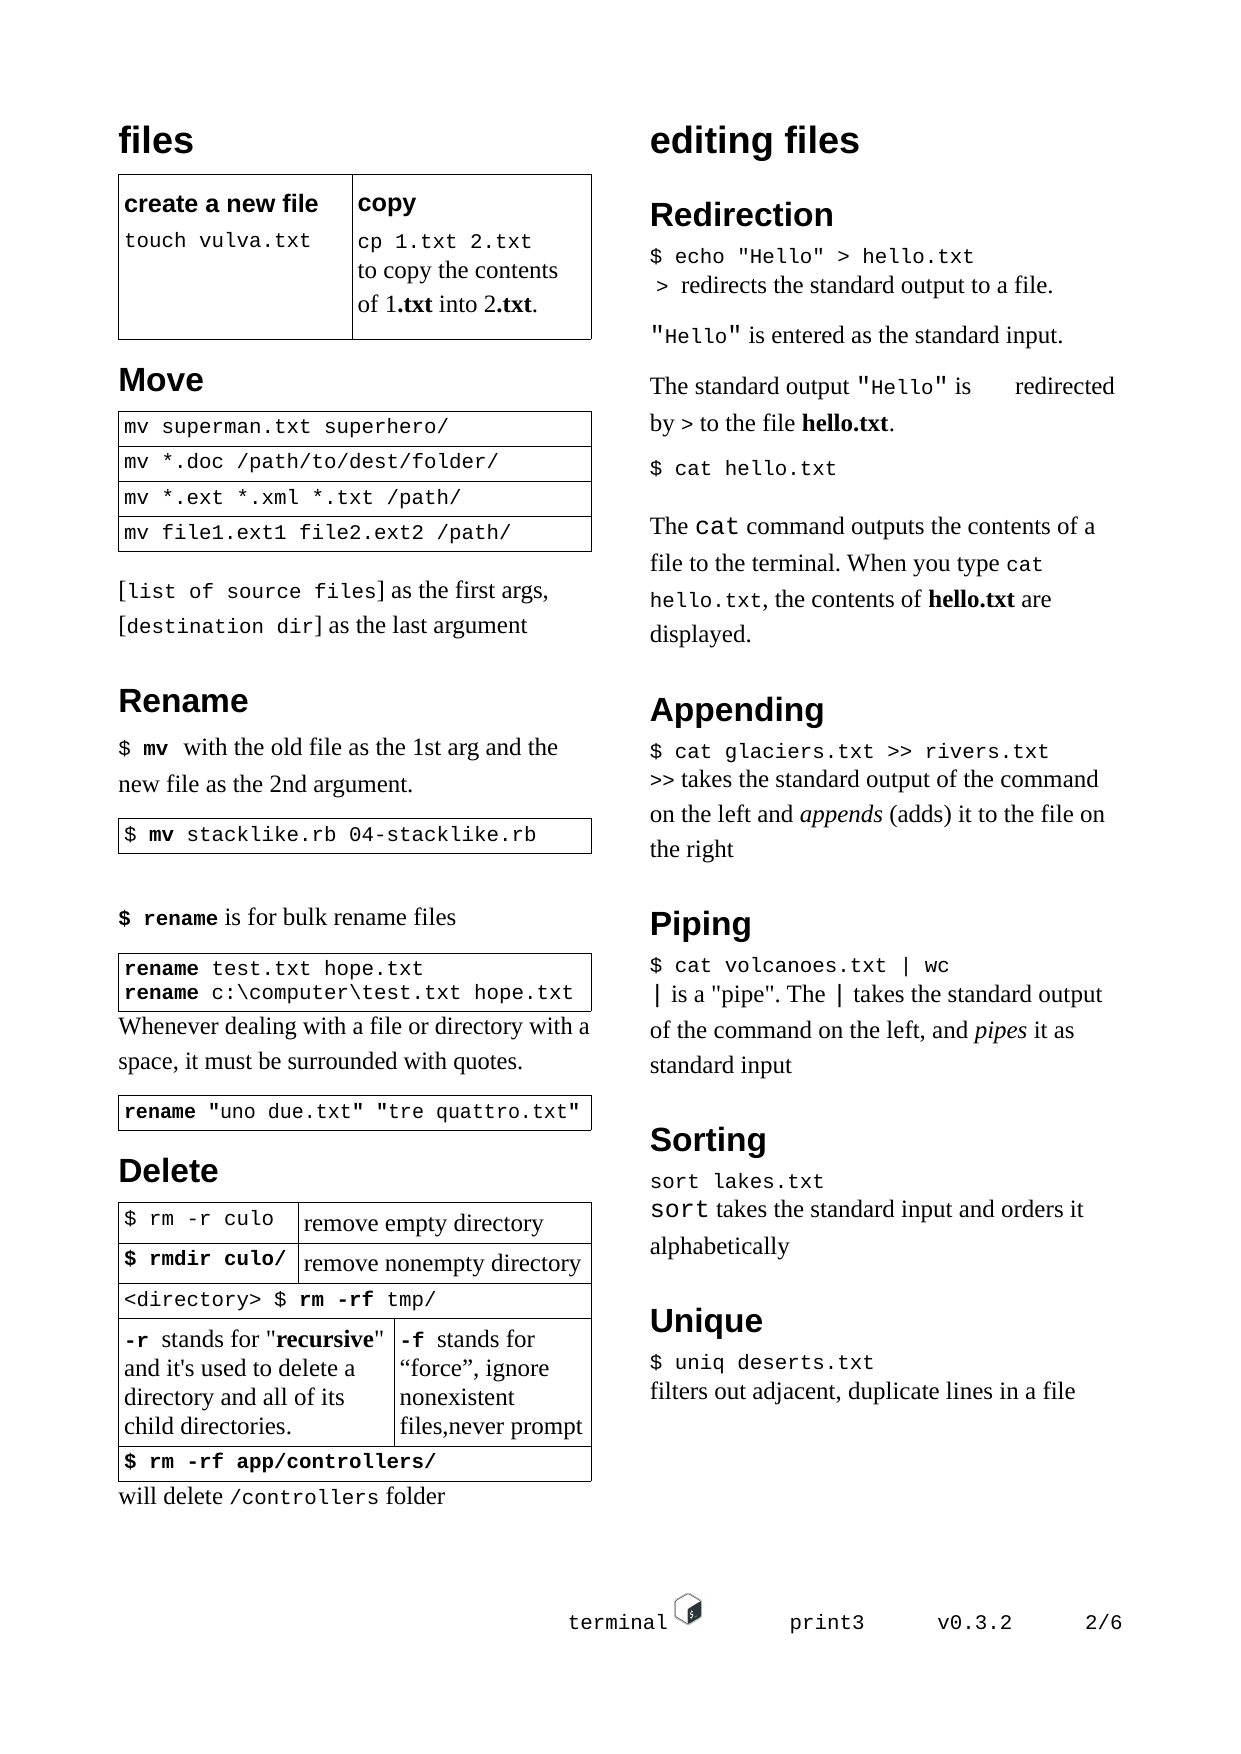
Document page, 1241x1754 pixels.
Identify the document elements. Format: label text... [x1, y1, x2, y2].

subtitle Redirection [649, 195, 1122, 234]
subtitle Piping [649, 904, 1122, 943]
text The standard output "Hello" is redirected by > to the file hello.txt. [649, 371, 1122, 438]
table_header -f stands for “force”, ignore nonexistent files,never prompt [395, 1319, 591, 1446]
table_cell $ rmdir culo/ [119, 1244, 298, 1283]
text sort lakes.txt [649, 1171, 1122, 1194]
subtitle Move [118, 359, 591, 398]
table_header copy cp 1.txt 2.txt to copy the contents of 1.txt into 2.txt. [353, 175, 591, 338]
text $ uniq deserts.txt [649, 1352, 1122, 1376]
text $ cat volcanoes.txt | wc [649, 955, 1122, 979]
text >> takes the standard output of the command on the left and appends (adds) it to the file on the right [649, 764, 1122, 863]
table_header rename test.txt hope.txt rename c:\computer\test.txt hope.txt [119, 954, 591, 1011]
text will delete /controllers folder [118, 1482, 591, 1510]
subtitle files [118, 118, 591, 162]
subtitle Rename [118, 681, 591, 720]
text | is a "pipe". The | takes the standard output of the command on the left, and pipes it as standard input [649, 979, 1122, 1078]
table_header rename "uno due.txt" "tre quattro.txt" [119, 1096, 591, 1130]
text > redirects the standard output to a file. [649, 270, 1122, 299]
table_header create a new file touch vulva.txt [119, 175, 352, 338]
text sort takes the standard input and orders it alphabetically [649, 1194, 1122, 1260]
text $ mv with the old file as the 1st arg and the new file as the 2nd argument. [118, 732, 591, 798]
table_cell remove nonempty directory [299, 1244, 591, 1283]
text $ cat hello.txt [649, 458, 1122, 482]
subtitle Sorting [649, 1120, 1122, 1158]
table_header remove empty directory [299, 1203, 591, 1242]
table_header $ rm -r culo [119, 1203, 298, 1242]
text Whenever dealing with a file or directory with a space, it must be surrounded with quotes. [118, 1012, 591, 1074]
picture [667, 1588, 709, 1630]
table_cell $ rm -rf app/controllers/ [119, 1447, 591, 1481]
table_header mv superman.txt superhero/ [119, 412, 591, 446]
text $ rename is for bulk rename files [118, 902, 591, 932]
table_cell <directory> $ rm -rf tmp/ [119, 1284, 591, 1318]
text The cat command outputs the contents of a file to the terminal. When you type cat hello.txt, the contents of hello.txt are displayed. [649, 511, 1122, 648]
table_header $ mv stacklike.rb 04-stacklike.rb [119, 819, 591, 853]
text [list of source files] as the first args, [destination dir] as the last argument [118, 575, 591, 640]
text $ echo "Hello" > hello.txt [649, 246, 1122, 270]
text "Hello" is entered as the standard input. [649, 320, 1122, 351]
text filters out adjacent, duplicate lines in a file [649, 1376, 1122, 1404]
table_cell mv *.doc /path/to/dest/folder/ [119, 447, 591, 481]
table_header -r stands for "recursive" and it's used to delete a directory and all of its child directories. [119, 1319, 394, 1446]
text $ cat glaciers.txt >> rivers.txt [649, 741, 1122, 764]
table_cell mv *.ext *.xml *.txt /path/ [119, 482, 591, 516]
subtitle Delete [118, 1151, 591, 1190]
subtitle Unique [649, 1301, 1122, 1339]
subtitle editing files [649, 118, 1122, 162]
subtitle Appending [649, 689, 1122, 728]
table_cell mv file1.ext1 file2.ext2 /path/ [119, 517, 591, 551]
